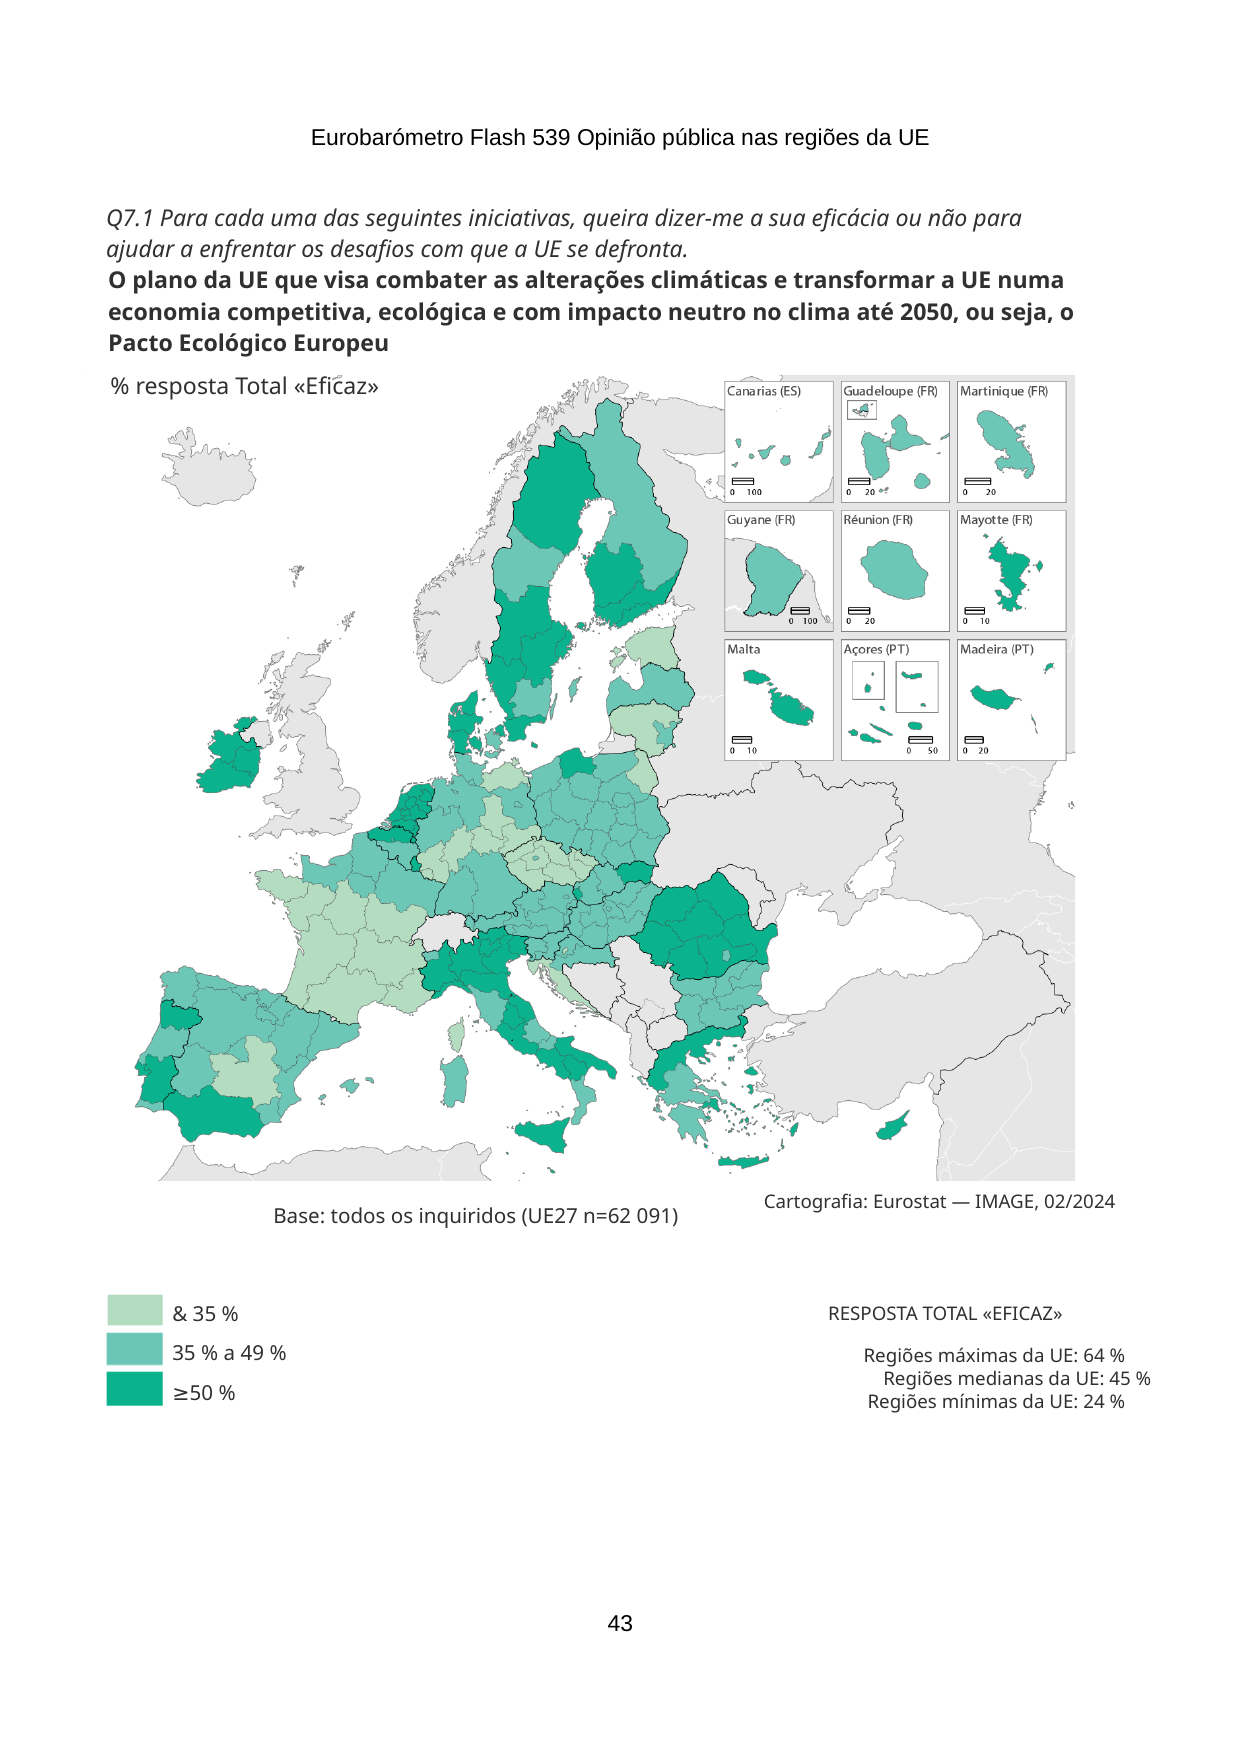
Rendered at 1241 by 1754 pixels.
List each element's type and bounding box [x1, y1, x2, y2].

picture [66, 370, 1080, 1181]
picture [107, 1372, 162, 1405]
picture [108, 1295, 162, 1326]
picture [107, 1333, 162, 1366]
